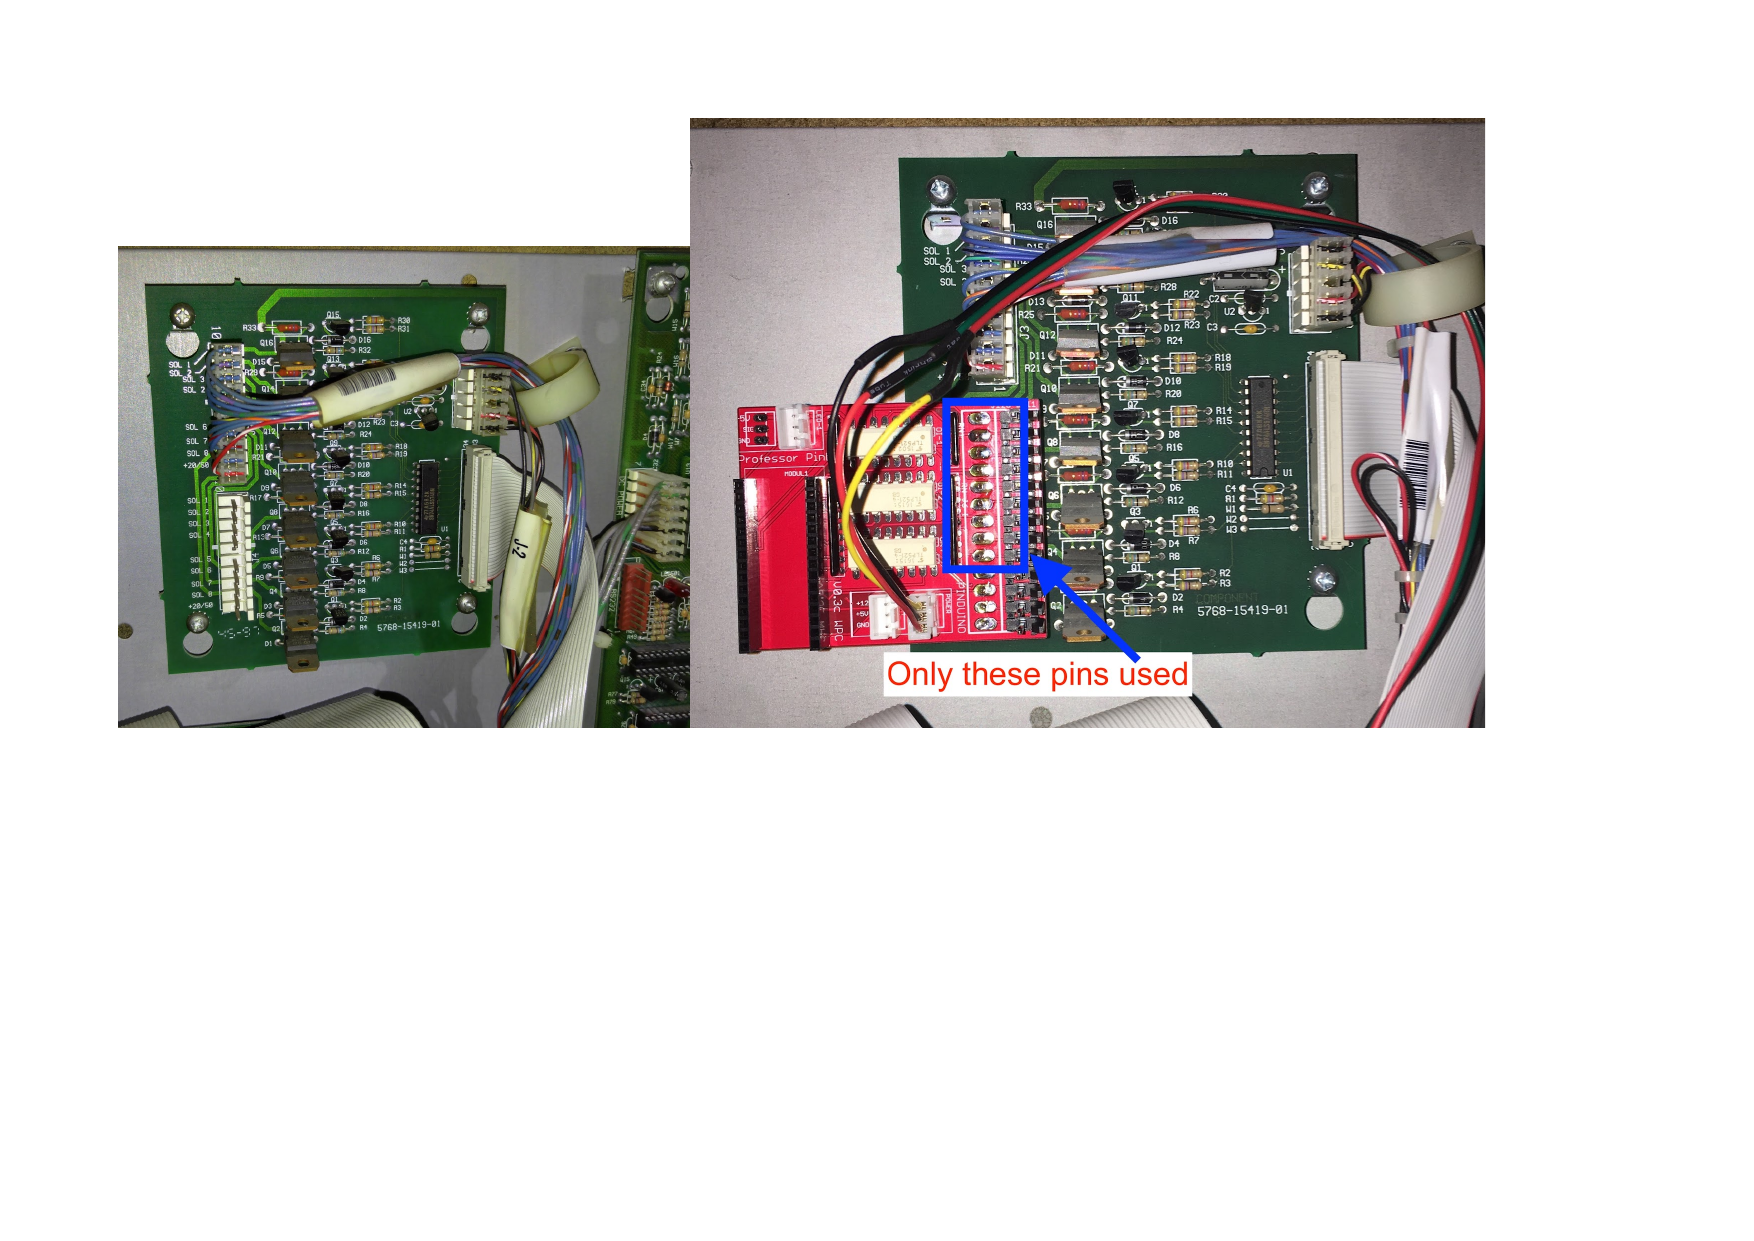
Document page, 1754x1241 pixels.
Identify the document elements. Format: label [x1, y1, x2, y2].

picture [118, 118, 1486, 728]
